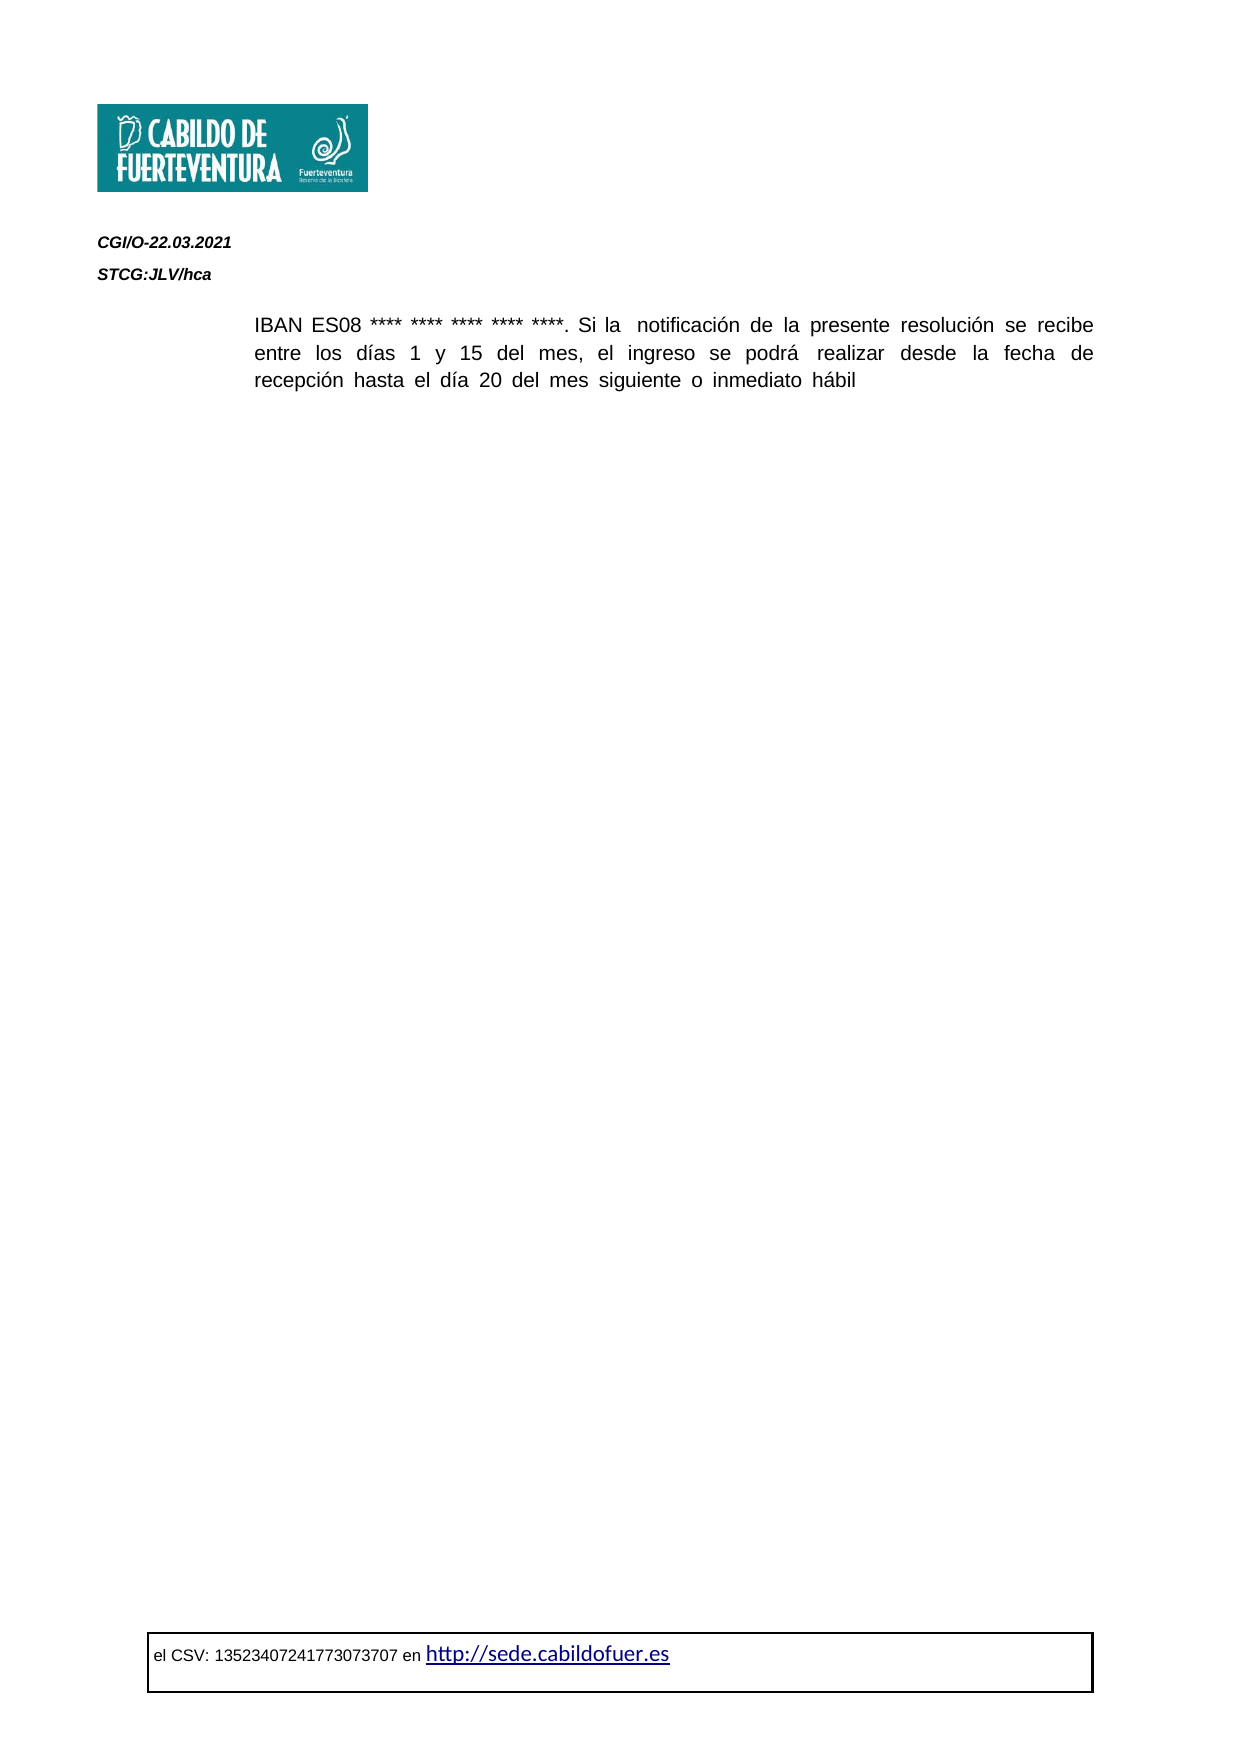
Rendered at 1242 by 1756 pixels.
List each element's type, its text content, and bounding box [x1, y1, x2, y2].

list IBAN ES08 **** **** **** **** ****. Si la notificación de la presente resolución se recibe entre los días 1 y 15 del mes, el ingreso se podrá realizar desde la fecha de recepción hasta el día 20 del mes siguiente o inmediato hábil [210, 313, 1094, 392]
